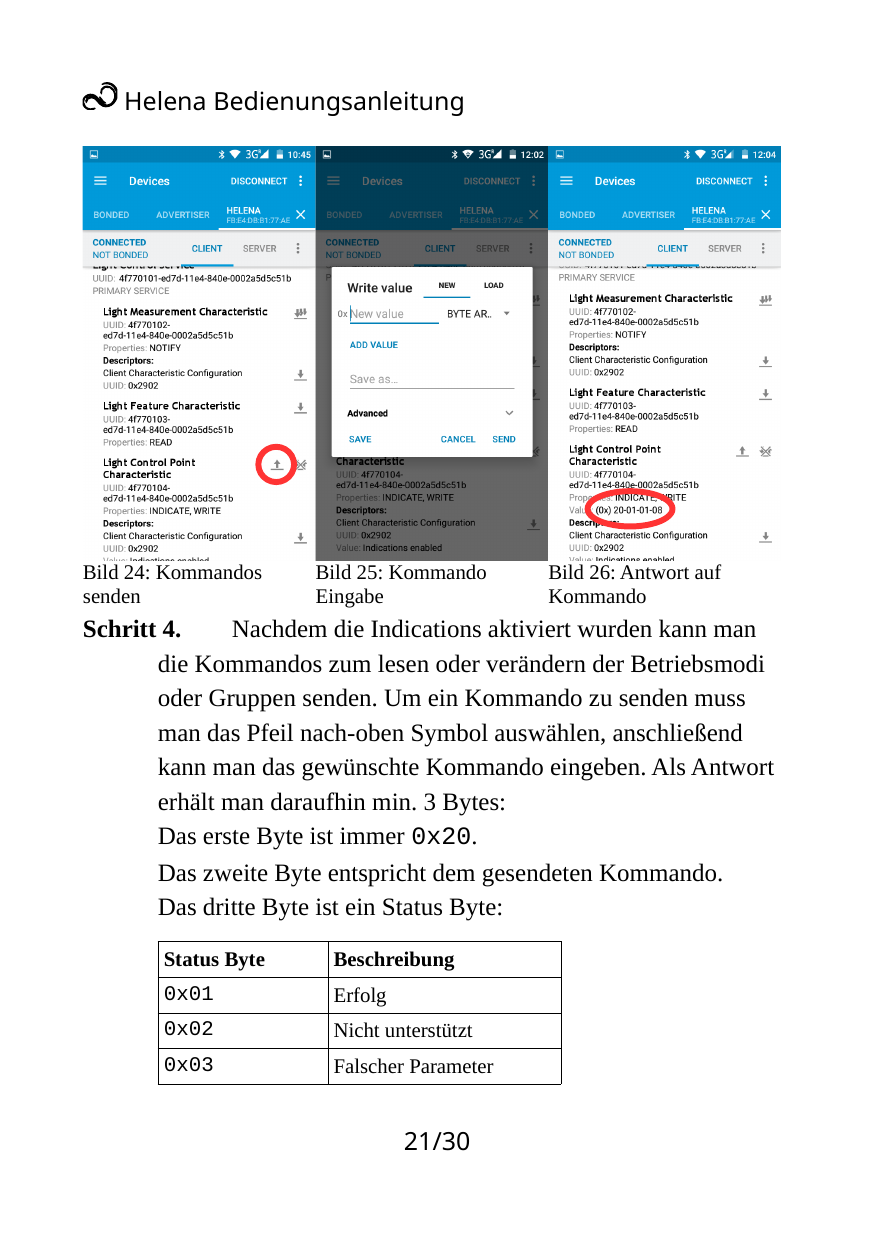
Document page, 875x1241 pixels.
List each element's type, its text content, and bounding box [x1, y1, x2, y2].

table_cell 0x01 [159, 978, 328, 1012]
list Bild 24: Kommandos senden [83, 561, 315, 608]
table_cell Falscher Parameter [329, 1049, 561, 1084]
picture [82, 229, 781, 561]
table_cell 0x02 [159, 1014, 328, 1048]
picture [696, 150, 704, 157]
picture [494, 152, 501, 158]
picture [232, 208, 240, 213]
picture [262, 178, 272, 184]
table_cell Nicht unterstützt [329, 1014, 561, 1048]
list Nachdem die Indications aktiviert wurden kann man die Kommandos zum lesen oder verändern der Betriebsmodi oder Gruppen senden. Um ein Kommando zu senden muss man das Pfeil nach-oben Symbol auswählen, anschließend kann man das gewünschte Kommando eingeben. Als Antwort erhält man daraufhin min. 3 Bytes: Das erste Byte ist immer 0x20. Das zweite Byte entspricht dem gesendeten Kommando. Das dritte Byte ist ein Status Byte: [83, 147, 791, 921]
picture [495, 178, 505, 184]
list Bild 26: Antwort auf Kommando [548, 561, 781, 608]
picture [464, 150, 472, 155]
list Bild 25: Kommando Eingabe [315, 561, 548, 608]
picture [277, 150, 282, 158]
table_header Beschreibung [329, 942, 561, 977]
picture [510, 150, 515, 158]
picture [261, 152, 268, 158]
table_cell Erfolg [329, 978, 561, 1012]
table_cell 0x03 [159, 1049, 328, 1084]
picture [231, 150, 239, 157]
picture [465, 208, 473, 213]
table_header Status Byte [159, 942, 328, 977]
